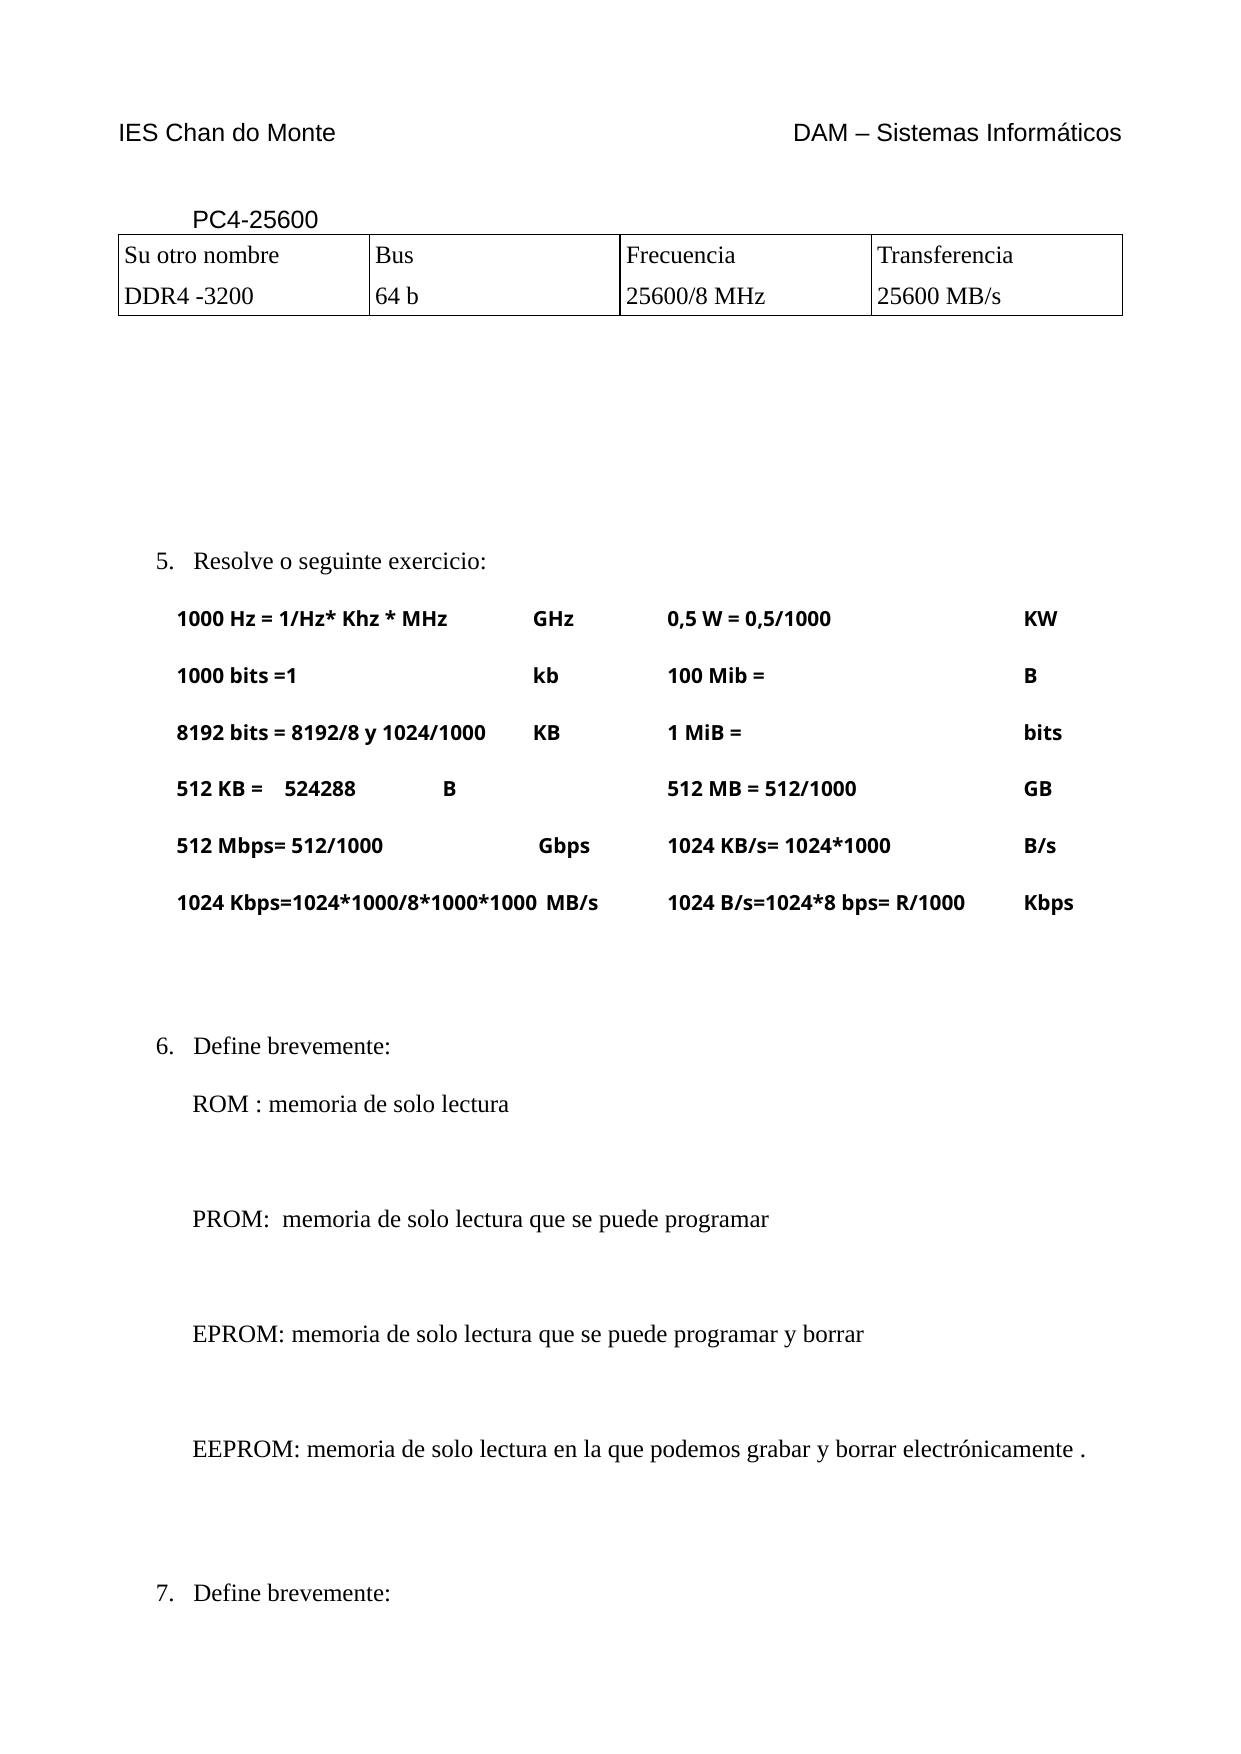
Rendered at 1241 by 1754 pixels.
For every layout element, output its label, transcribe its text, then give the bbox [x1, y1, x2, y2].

table_cell DDR4 -3200 [119, 275, 369, 315]
list Define brevemente: [156, 1031, 1122, 1060]
table_header 1000 Hz = 1/Hz* Khz * MHz GHz 1000 bits =1 kb 8192 bits = 8192/8 y 1024/1000 KB 512 KB = 524288 B 512 Mbps= 512/1000 Gbps 1024 Kbps=1024*1000/8*1000*1000 MB/s [128, 604, 618, 945]
text EEPROM: memoria de solo lectura en la que podemos grabar y borrar electrónicamente . [192, 1434, 1122, 1463]
table_cell 25600/8 MHz [621, 275, 871, 315]
text EPROM: memoria de solo lectura que se puede programar y borrar [192, 1319, 1122, 1348]
text PROM: memoria de solo lectura que se puede programar [192, 1204, 1122, 1233]
table_header Frecuencia [621, 235, 871, 275]
table_header Transferencia [872, 235, 1122, 275]
table_cell 25600 MB/s [872, 275, 1122, 315]
list Resolve o seguinte exercicio: [156, 546, 1122, 575]
table_cell 64 b [370, 275, 619, 315]
table_header Bus [370, 235, 619, 275]
table_header 0,5 W = 0,5/1000 KW 100 Mib = B 1 MiB = bits 512 MB = 512/1000 GB 1024 KB/s= 1024*1000 B/s 1024 B/s=1024*8 bps= R/1000 Kbps [618, 604, 1119, 945]
table_header Su otro nombre [119, 235, 369, 275]
list Define brevemente: [156, 1578, 1122, 1606]
text ROM : memoria de solo lectura [192, 1089, 1122, 1118]
text PC4-25600 [192, 205, 1122, 234]
